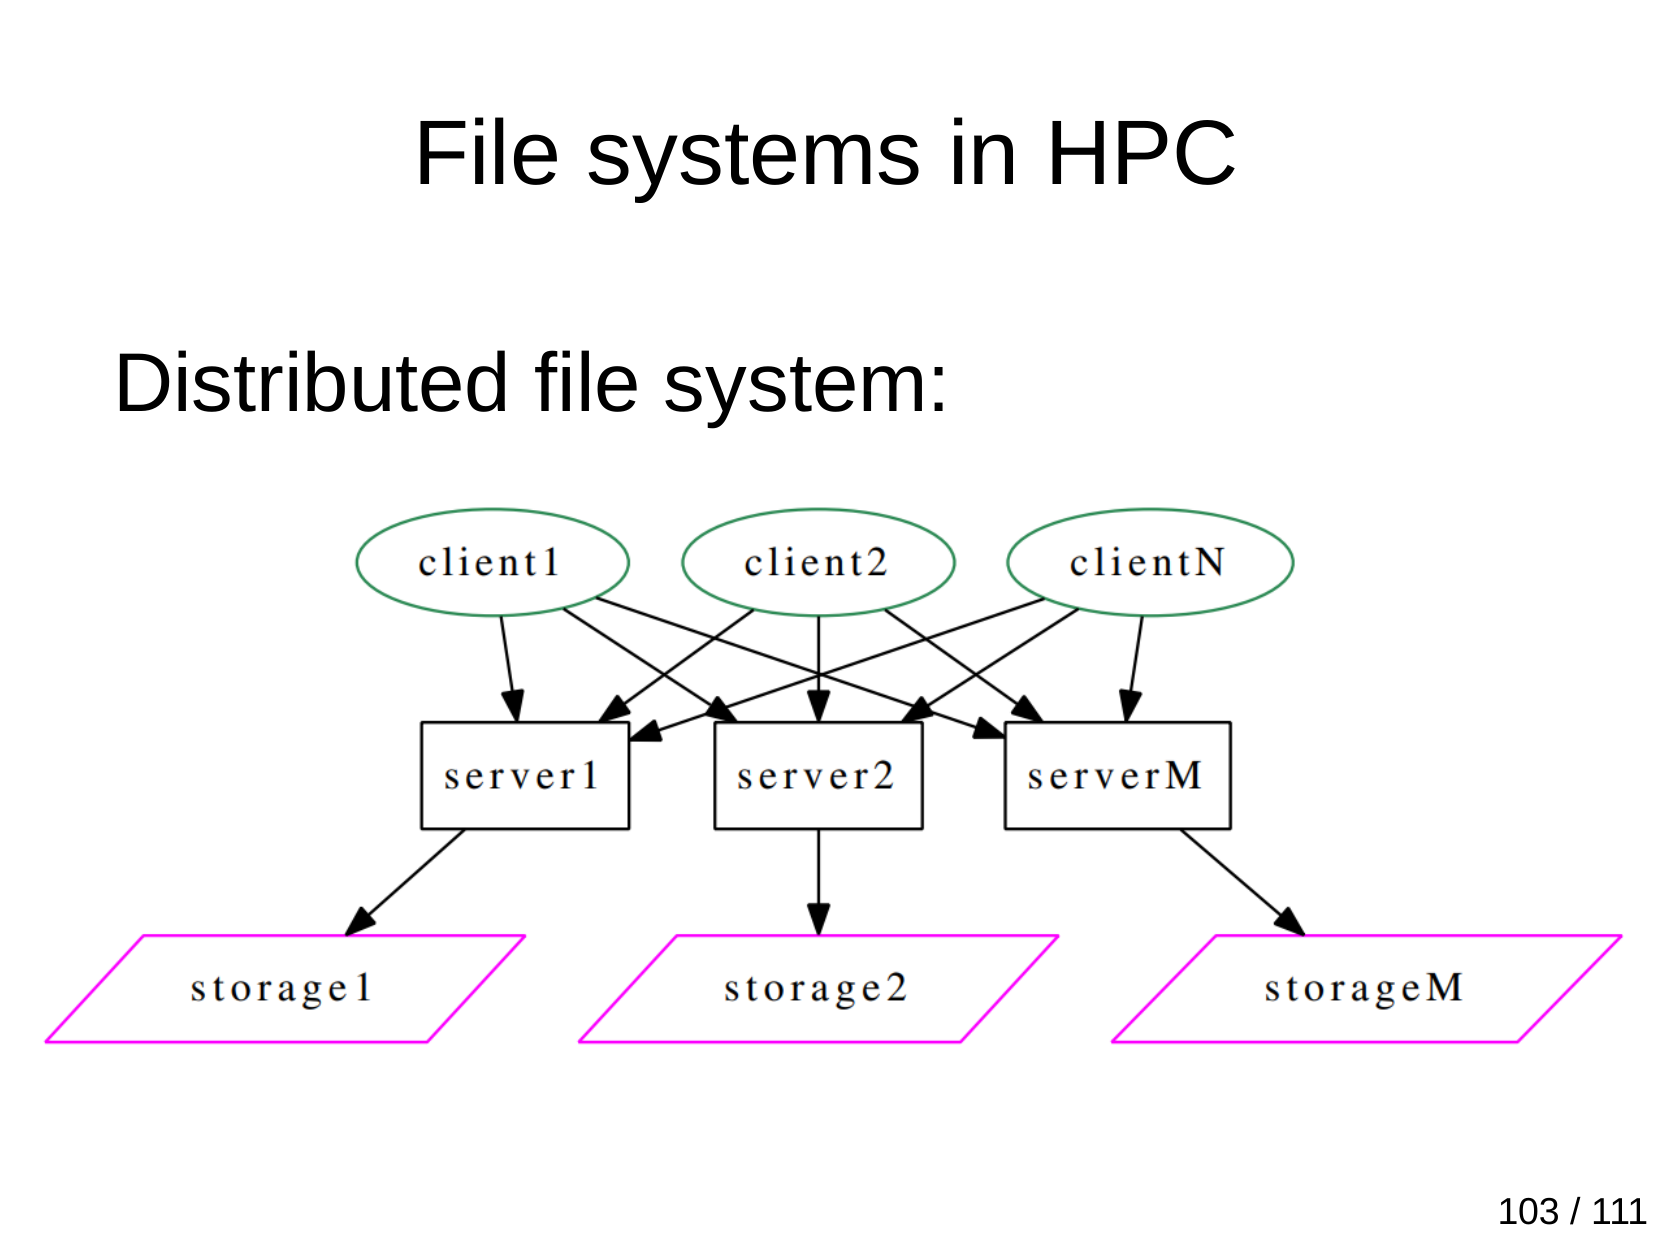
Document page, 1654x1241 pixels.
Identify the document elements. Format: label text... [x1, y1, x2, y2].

text_box <number> / 111 [1368, 1183, 1654, 1241]
picture [23, 470, 1642, 1063]
title File systems in HPC [82, 49, 1571, 257]
text_box Distributed file system: [98, 329, 967, 438]
